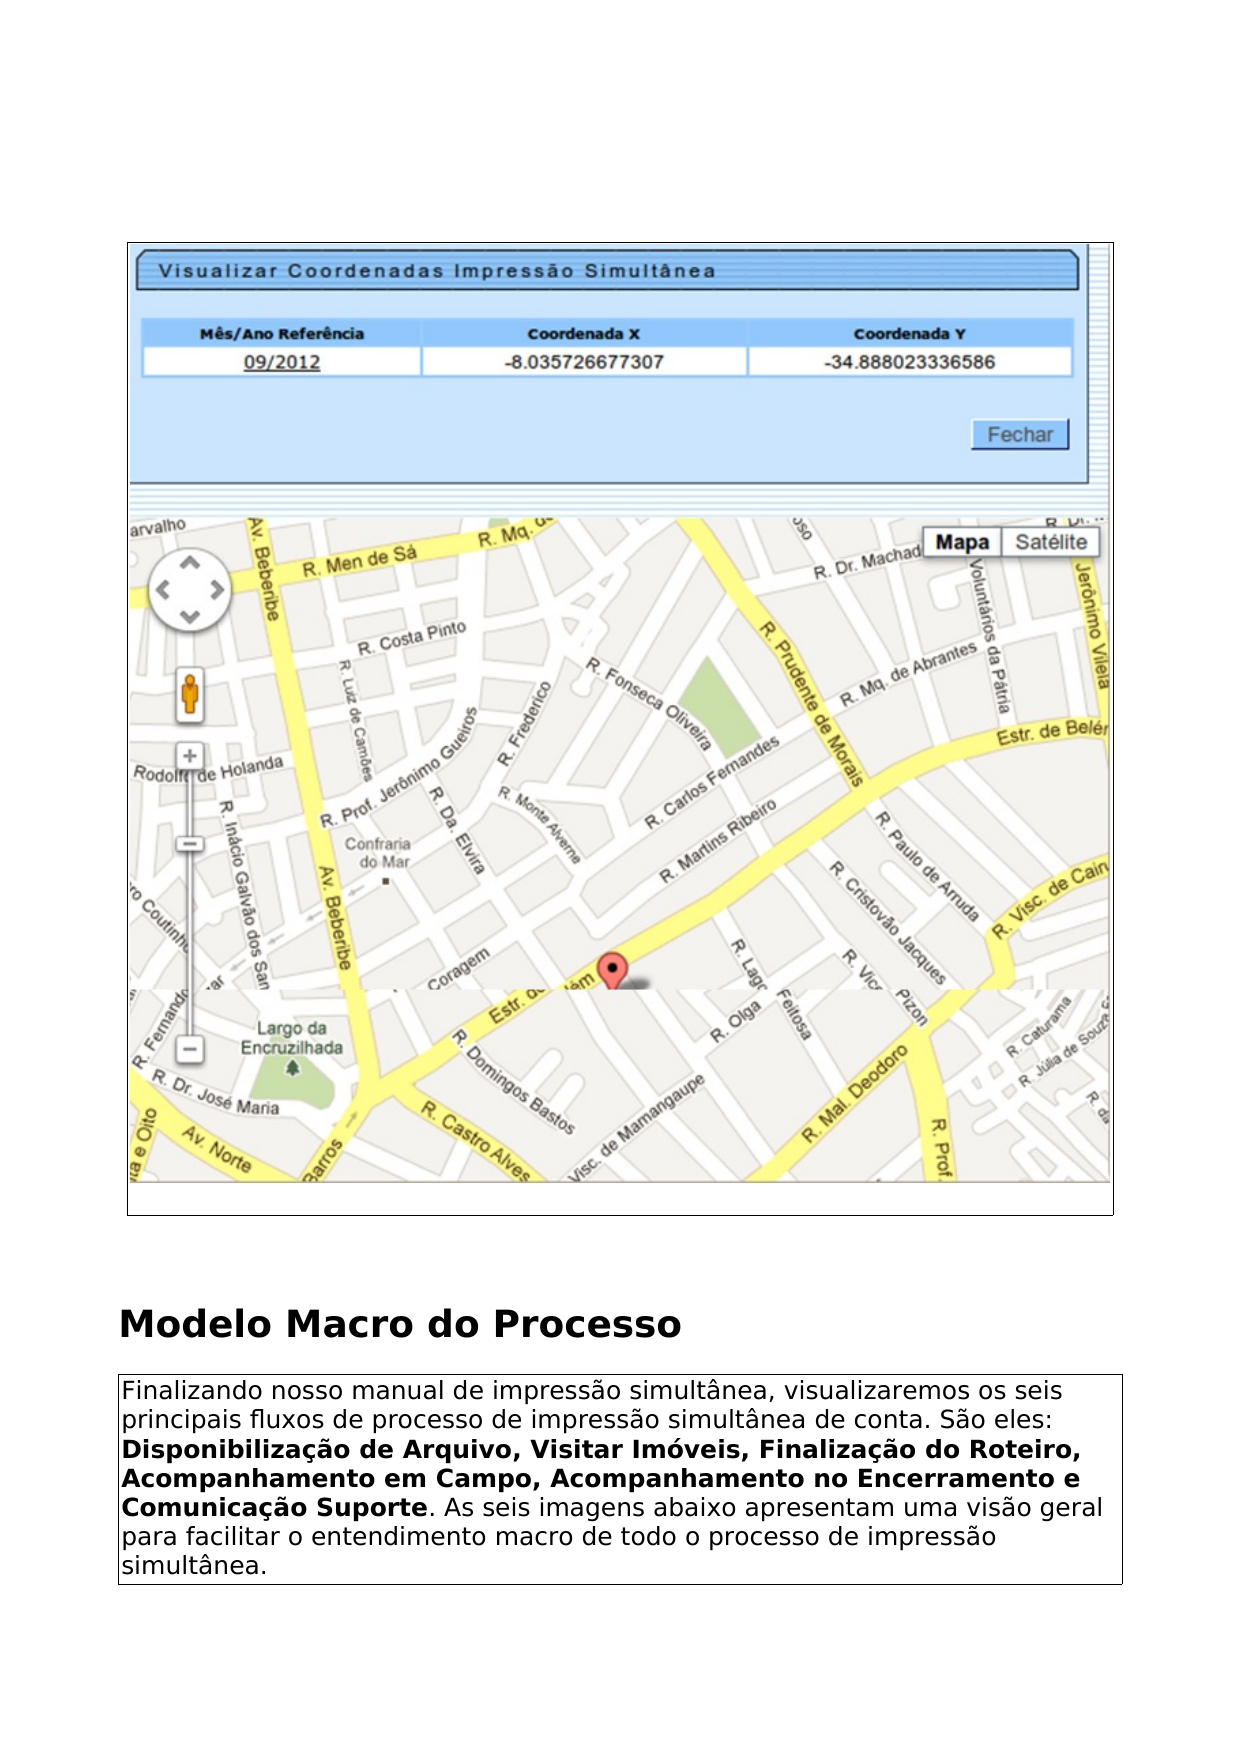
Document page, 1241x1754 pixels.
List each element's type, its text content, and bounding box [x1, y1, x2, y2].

subtitle Modelo Macro do Processo [118, 1303, 1122, 1346]
picture [129, 244, 1111, 1183]
table_header [128, 243, 1113, 1215]
table_header Finalizando nosso manual de impressão simultânea, visualizaremos os seis principais fluxos de processo de impressão simultânea de conta. São eles: Disponibilização de Arquivo, Visitar Imóveis, Finalização do Roteiro, Acompanhamento em Campo, Acompanhamento no Encerramento e Comunicação Suporte. As seis imagens abaixo apresentam uma visão geral para facilitar o entendimento macro de todo o processo de impressão simultânea. [119, 1375, 1122, 1584]
